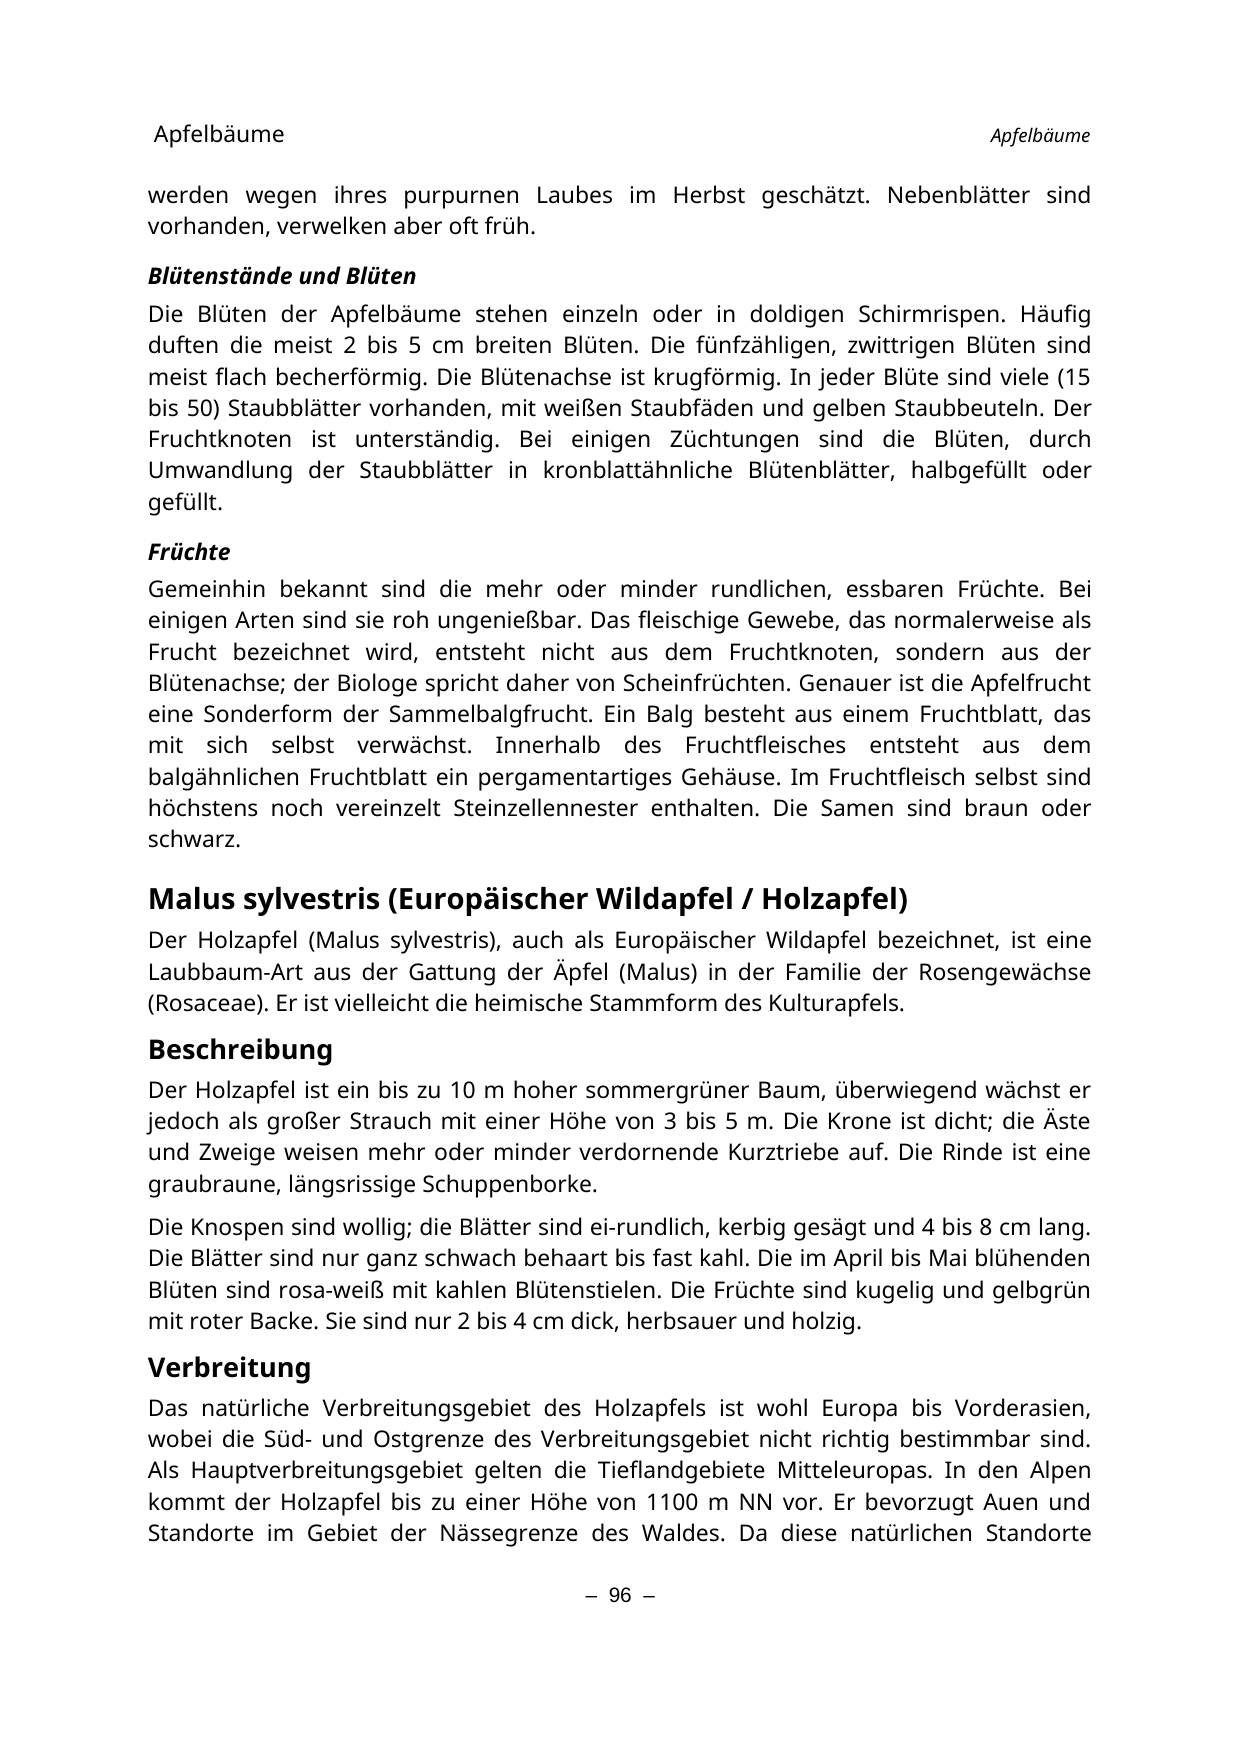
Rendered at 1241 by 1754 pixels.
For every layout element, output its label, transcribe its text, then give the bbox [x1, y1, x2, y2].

text Der Holzapfel (Malus sylvestris), auch als Europäischer Wildapfel bezeichnet, ist eine Laubbaum-Art aus der Gattung der Äpfel (Malus) in der Familie der Rosengewächse (Rosaceae). Er ist vielleicht die heimische Stammform des Kulturapfels. [148, 924, 1093, 1018]
text Die Knospen sind wollig; die Blätter sind ei-rundlich, kerbig gesägt und 4 bis 8 cm lang. Die Blätter sind nur ganz schwach behaart bis fast kahl. Die im April bis Mai blühenden Blüten sind rosa-weiß mit kahlen Blütenstielen. Die Früchte sind kugelig und gelbgrün mit roter Backe. Sie sind nur 2 bis 4 cm dick, herbsauer und holzig. [148, 1211, 1093, 1336]
subtitle Früchte [148, 536, 1093, 567]
subtitle Beschreibung [148, 1030, 1093, 1067]
text Die Blüten der Apfelbäume stehen einzeln oder in doldigen Schirmrispen. Häufig duften die meist 2 bis 5 cm breiten Blüten. Die fünfzähligen, zwittrigen Blüten sind meist flach becherförmig. Die Blütenachse ist krugförmig. In jeder Blüte sind viele (15 bis 50) Staubblätter vorhanden, mit weißen Staubfäden und gelben Staubbeuteln. Der Fruchtknoten ist unterständig. Bei einigen Züchtungen sind die Blüten, durch Umwandlung der Staubblätter in kronblattähnliche Blütenblätter, halbgefüllt oder gefüllt. [148, 298, 1093, 517]
subtitle Blütenstände und Blüten [148, 260, 1093, 291]
subtitle Verbreitung [148, 1348, 1093, 1385]
text werden wegen ihres purpurnen Laubes im Herbst geschätzt. Nebenblätter sind vorhanden, verwelken aber oft früh. [148, 179, 1093, 241]
text Gemeinhin bekannt sind die mehr oder minder rundlichen, essbaren Früchte. Bei einigen Arten sind sie roh ungenießbar. Das fleischige Gewebe, das normalerweise als Frucht bezeichnet wird, entsteht nicht aus dem Fruchtknoten, sondern aus der Blütenachse; der Biologe spricht daher von Scheinfrüchten. Genauer ist die Apfelfrucht eine Sonderform der Sammelbalgfrucht. Ein Balg besteht aus einem Fruchtblatt, das mit sich selbst verwächst. Innerhalb des Fruchtfleisches entsteht aus dem balgähnlichen Fruchtblatt ein pergamentartiges Gehäuse. Im Fruchtfleisch selbst sind höchstens noch vereinzelt Steinzellennester enthalten. Die Samen sind braun oder schwarz. [148, 573, 1093, 854]
subtitle Malus sylvestris (Europäischer Wildapfel / Holzapfel) [148, 879, 1093, 918]
text Das natürliche Verbreitungsgebiet des Holzapfels ist wohl Europa bis Vorderasien, wobei die Süd- und Ostgrenze des Verbreitungsgebiet nicht richtig bestimmbar sind. Als Hauptverbreitungsgebiet gelten die Tieflandgebiete Mitteleuropas. In den Alpen kommt der Holzapfel bis zu einer Höhe von 1100 m NN vor. Er bevorzugt Auen und Standorte im Gebiet der Nässegrenze des Waldes. Da diese natürlichen Standorte [148, 1392, 1093, 1548]
text Der Holzapfel ist ein bis zu 10 m hoher sommergrüner Baum, überwiegend wächst er jedoch als großer Strauch mit einer Höhe von 3 bis 5 m. Die Krone ist dicht; die Äste und Zweige weisen mehr oder minder verdornende Kurztriebe auf. Die Rinde ist eine graubraune, längsrissige Schuppenborke. [148, 1074, 1093, 1199]
